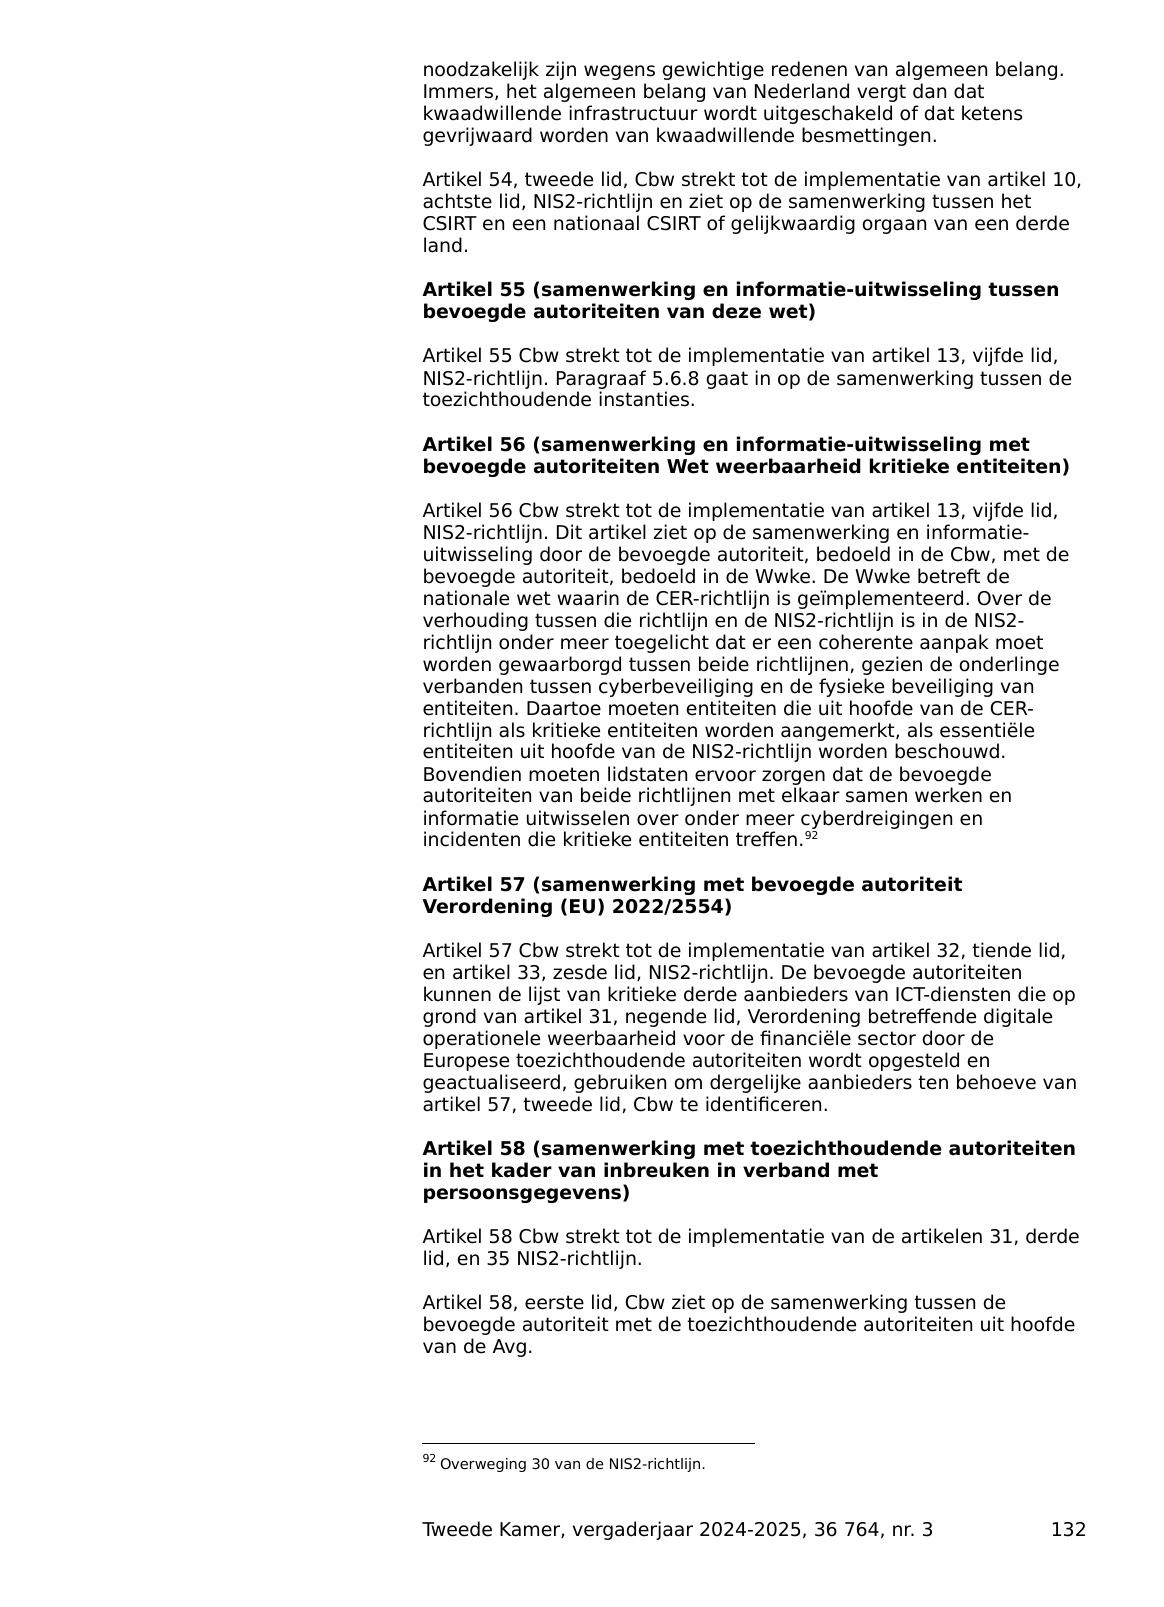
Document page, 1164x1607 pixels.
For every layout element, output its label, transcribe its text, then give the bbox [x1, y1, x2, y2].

text Artikel 58 Cbw strekt tot de implementatie van de artikelen 31, derde lid, en 35 NIS2-richtlijn. [422, 1226, 1087, 1270]
text Artikel 55 Cbw strekt tot de implementatie van artikel 13, vijfde lid, NIS2-richtlijn. Paragraaf 5.6.8 gaat in op de samenwerking tussen de toezichthoudende instanties. [422, 345, 1087, 411]
text Overweging 30 van de NIS2-richtlijn. [422, 1452, 1087, 1474]
text Artikel 54, tweede lid, Cbw strekt tot de implementatie van artikel 10, achtste lid, NIS2-richtlijn en ziet op de samenwerking tussen het CSIRT en een nationaal CSIRT of gelijkwaardig orgaan van een derde land. [422, 169, 1087, 257]
text Artikel 57 Cbw strekt tot de implementatie van artikel 32, tiende lid, en artikel 33, zesde lid, NIS2-richtlijn. De bevoegde autoriteiten kunnen de lijst van kritieke derde aanbieders van ICT-diensten die op grond van artikel 31, negende lid, Verordening betreffende digitale operationele weerbaarheid voor de financiële sector door de Europese toezichthoudende autoriteiten wordt opgesteld en geactualiseerd, gebruiken om dergelijke aanbieders ten behoeve van artikel 57, tweede lid, Cbw te identificeren. [422, 940, 1087, 1116]
text Artikel 56 Cbw strekt tot de implementatie van artikel 13, vijfde lid, NIS2-richtlijn. Dit artikel ziet op de samenwerking en informatie-uitwisseling door de bevoegde autoriteit, bedoeld in de Cbw, met de bevoegde autoriteit, bedoeld in de Wwke. De Wwke betreft de nationale wet waarin de CER-richtlijn is geïmplementeerd. Over de verhouding tussen die richtlijn en de NIS2-richtlijn is in de NIS2-richtlijn onder meer toegelicht dat er een coherente aanpak moet worden gewaarborgd tussen beide richtlijnen, gezien de onderlinge verbanden tussen cyberbeveiliging en de fysieke beveiliging van entiteiten. Daartoe moeten entiteiten die uit hoofde van de CER-richtlijn als kritieke entiteiten worden aangemerkt, als essentiële entiteiten uit hoofde van de NIS2-richtlijn worden beschouwd. Bovendien moeten lidstaten ervoor zorgen dat de bevoegde autoriteiten van beide richtlijnen met elkaar samen werken en informatie uitwisselen over onder meer cyberdreigingen en incidenten die kritieke entiteiten treffen. [422, 500, 1087, 851]
text noodzakelijk zijn wegens gewichtige redenen van algemeen belang. Immers, het algemeen belang van Nederland vergt dan dat kwaadwillende infrastructuur wordt uitgeschakeld of dat ketens gevrijwaard worden van kwaadwillende besmettingen. [422, 59, 1087, 147]
subtitle Artikel 58 (samenwerking met toezichthoudende autoriteiten in het kader van inbreuken in verband met persoonsgegevens) [422, 1138, 1087, 1204]
subtitle Artikel 57 (samenwerking met bevoegde autoriteit Verordening (EU) 2022/2554) [422, 873, 1087, 917]
subtitle Artikel 56 (samenwerking en informatie-uitwisseling met bevoegde autoriteiten Wet weerbaarheid kritieke entiteiten) [422, 433, 1087, 477]
text Artikel 58, eerste lid, Cbw ziet op de samenwerking tussen de bevoegde autoriteit met de toezichthoudende autoriteiten uit hoofde van de Avg. [422, 1292, 1087, 1358]
subtitle Artikel 55 (samenwerking en informatie-uitwisseling tussen bevoegde autoriteiten van deze wet) [422, 279, 1087, 323]
